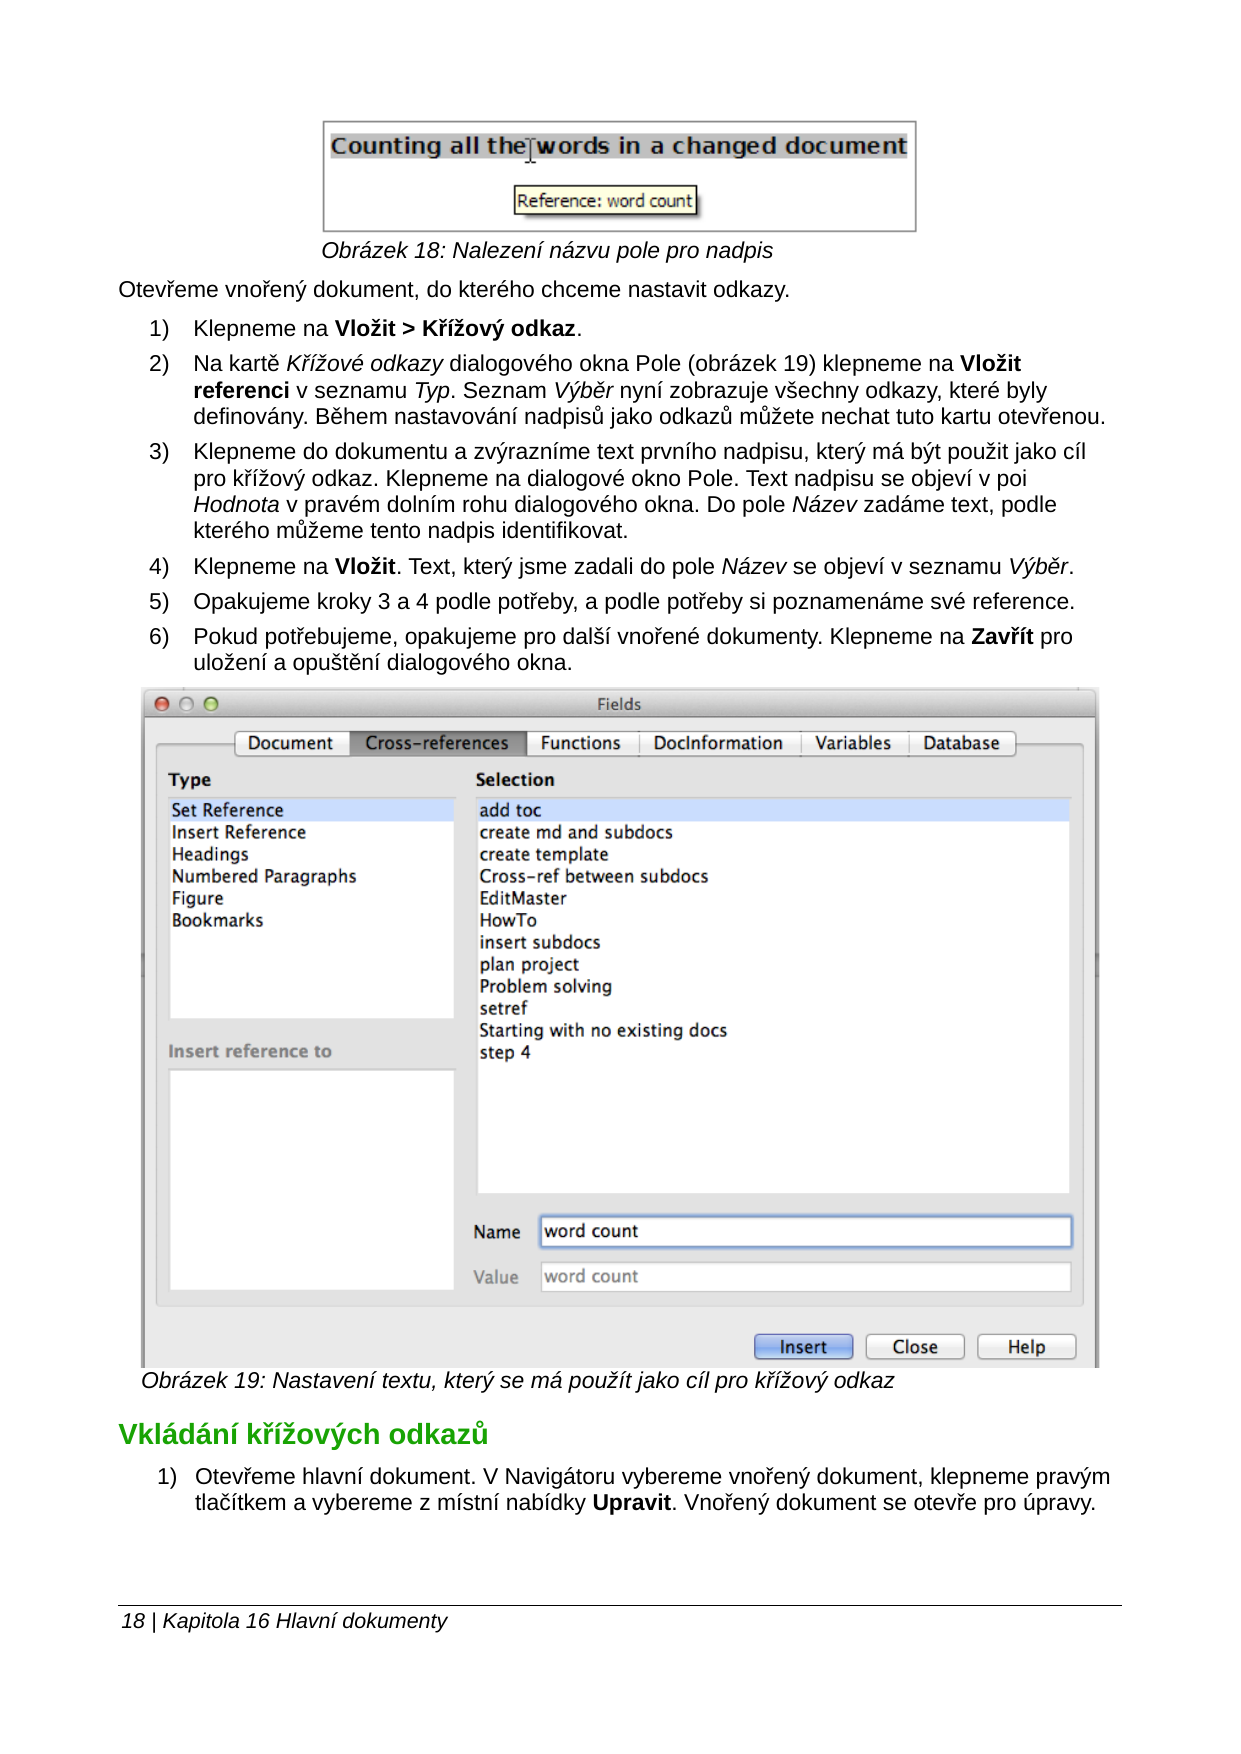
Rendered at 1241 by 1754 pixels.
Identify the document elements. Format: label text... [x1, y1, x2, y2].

list Klepneme do dokumentu a zvýrazníme text prvního nadpisu, který má být použit jako cíl pro křížový odkaz. Klepneme na dialogové okno Pole. Text nadpisu se objeví v poi Hodnota v pravém dolním rohu dialogového okna. Do pole Název zadáme text, podle kterého můžeme tento nadpis identifikovat. [169, 438, 1122, 544]
text Obrázek 18: Nalezení názvu pole pro nadpis [321, 237, 919, 263]
list Pokud potřebujeme, opakujeme pro další vnořené dokumenty. Klepneme na Zavřít pro uložení a opuštění dialogového okna. [169, 623, 1122, 676]
subtitle Vkládání křížových odkazů [118, 1417, 1122, 1451]
list Otevřeme vnořený dokument, do kterého chceme nastavit odkazy. [118, 276, 1122, 303]
text Obrázek 19: Nastavení textu, který se má použít jako cíl pro křížový odkaz [141, 1368, 1099, 1394]
list Na kartě Křížové odkazy dialogového okna Pole (obrázek 19) klepneme na Vložit referenci v seznamu Typ. Seznam Výběr nyní zobrazuje všechny odkazy, které byly definovány. Během nastavování nadpisů jako odkazů můžete nechat tuto kartu otevřenou. [169, 350, 1122, 429]
list Otevřeme hlavní dokument. V Navigátoru vybereme vnořený dokument, klepneme pravým tlačítkem a vybereme z místní nabídky Upravit. Vnořený dokument se otevře pro úpravy. [177, 1463, 1122, 1515]
list Klepneme na Vložit > Křížový odkaz. [169, 315, 1122, 342]
picture [321, 118, 920, 237]
list Klepneme na Vložit. Text, který jsme zadali do pole Název se objeví v seznamu Výběr. [169, 553, 1122, 579]
list Opakujeme kroky 3 a 4 podle potřeby, a podle potřeby si poznamenáme své reference. [169, 588, 1122, 614]
picture [140, 687, 1100, 1368]
